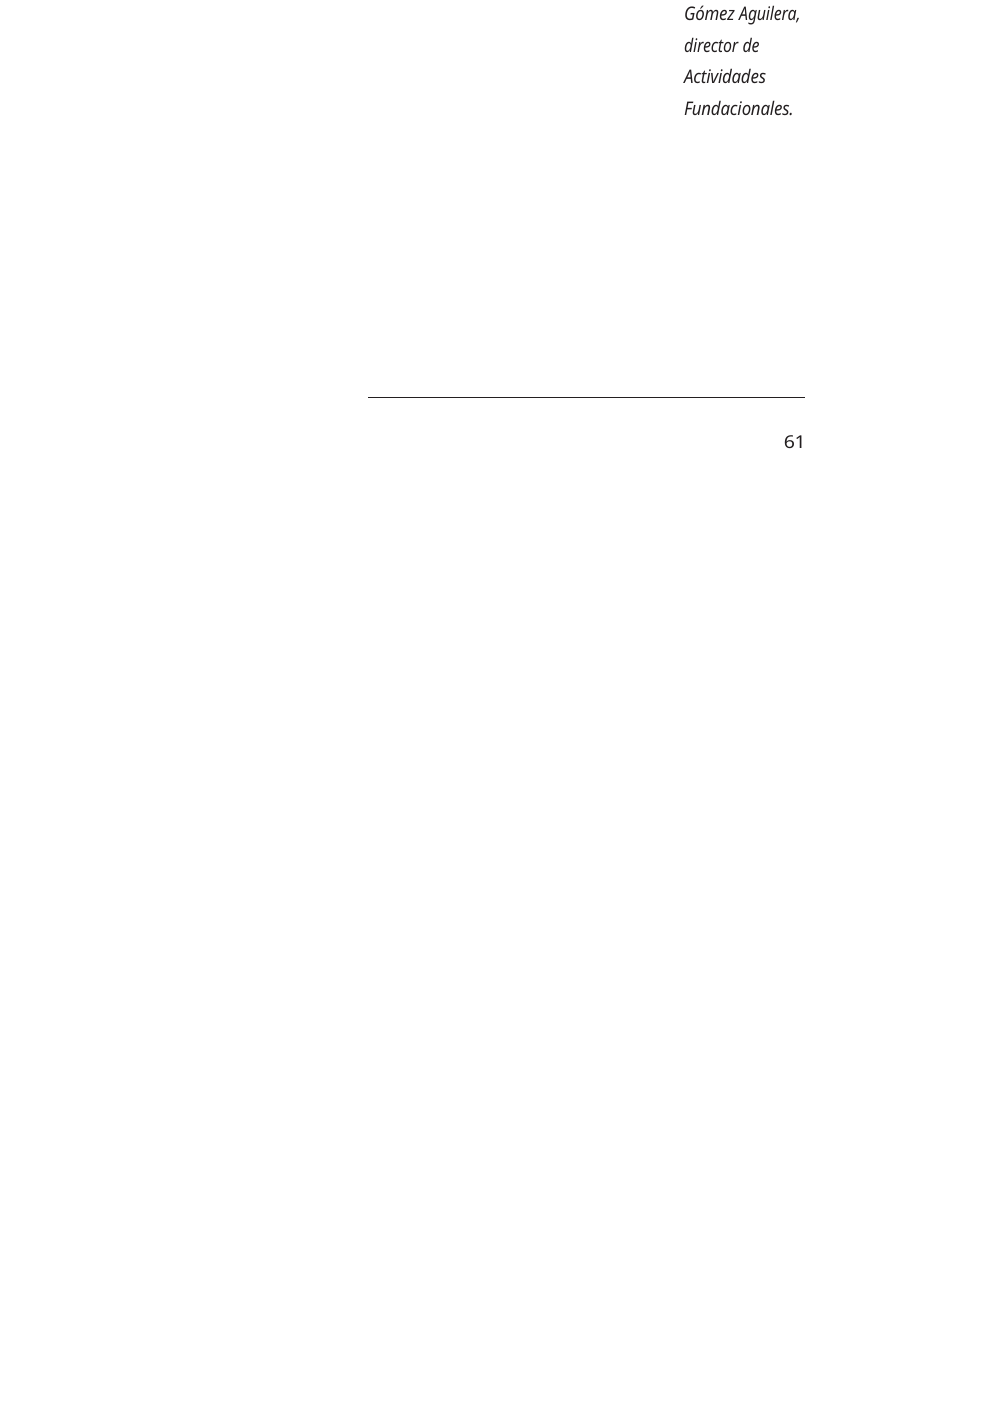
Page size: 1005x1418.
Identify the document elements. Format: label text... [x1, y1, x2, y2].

text Gómez Aguilera, director de Actividades Fundacionales. [684, 0, 802, 121]
text 61 [362, 429, 806, 454]
